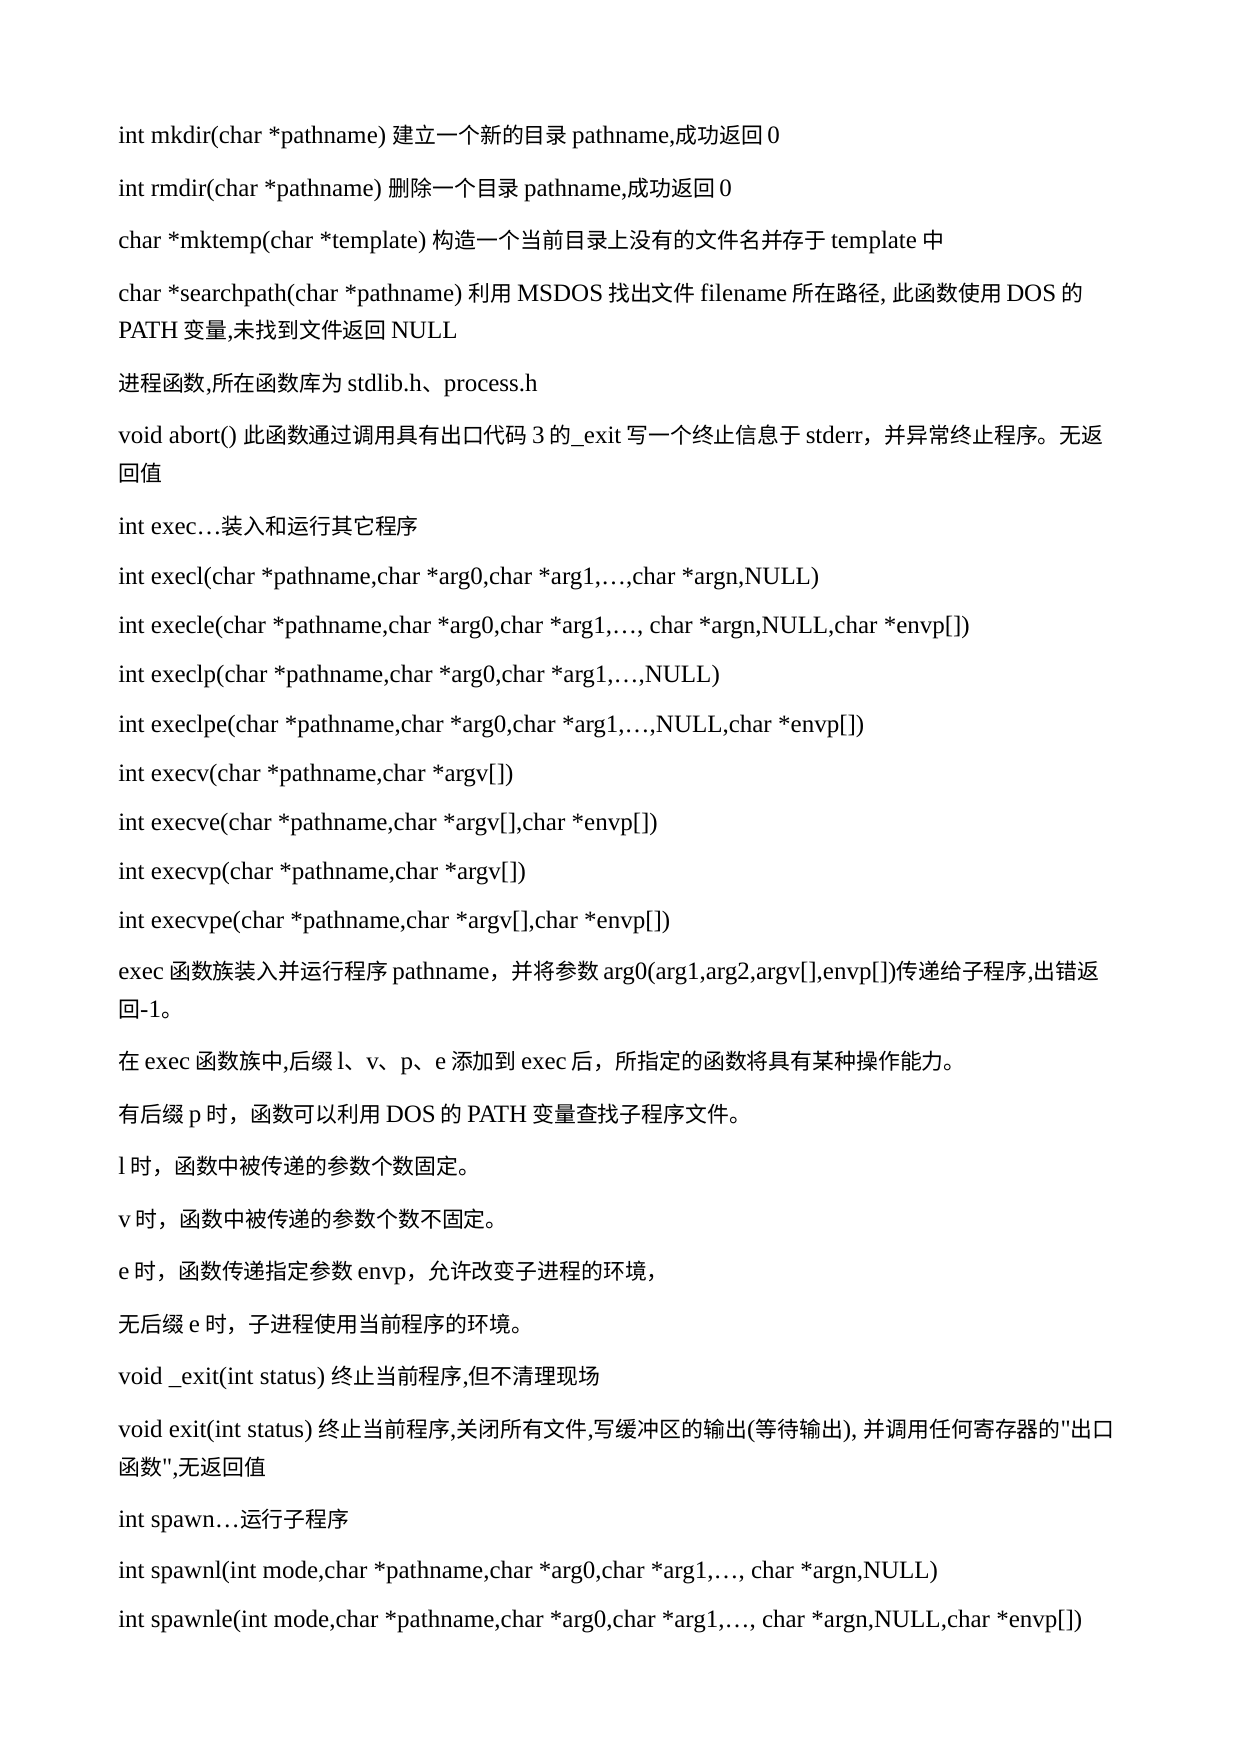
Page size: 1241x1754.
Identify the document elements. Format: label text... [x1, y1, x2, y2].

text e时，函数传递指定参数envp，允许改变子进程的环境， [118, 1254, 1122, 1286]
text int spawnl(int mode,char *pathname,char *arg0,char *arg1,…, char *argn,NULL) [118, 1555, 1122, 1583]
text void abort() 此函数通过调用具有出口代码3的_exit写一个终止信息于stderr，并异常终止程序。无返回值 [118, 418, 1122, 488]
text exec函数族装入并运行程序pathname，并将参数arg0(arg1,arg2,argv[],envp[])传递给子程序,出错返回-1。 [118, 954, 1122, 1023]
text int execvpe(char *pathname,char *argv[],char *envp[]) [118, 905, 1122, 934]
text 无后缀 e时，子进程使用当前程序的环境。 [118, 1307, 1122, 1338]
text int spawnle(int mode,char *pathname,char *arg0,char *arg1,…, char *argn,NULL,char *envp[]) [118, 1604, 1122, 1633]
text int execle(char *pathname,char *arg0,char *arg1,…, char *argn,NULL,char *envp[]) [118, 611, 1122, 639]
text int exec…装入和运行其它程序 [118, 509, 1122, 541]
text int execv(char *pathname,char *argv[]) [118, 758, 1122, 786]
text l时，函数中被传递的参数个数固定。 [118, 1149, 1122, 1181]
text void exit(int status) 终止当前程序,关闭所有文件,写缓冲区的输出(等待输出), 并调用任何寄存器的"出口函数",无返回值 [118, 1412, 1122, 1481]
text int execvp(char *pathname,char *argv[]) [118, 856, 1122, 884]
text 在exec函数族中,后缀l、v、p、e添加到exec后，所指定的函数将具有某种操作能力。 [118, 1044, 1122, 1076]
text int execve(char *pathname,char *argv[],char *envp[]) [118, 807, 1122, 836]
text char *searchpath(char *pathname) 利用MSDOS找出文件filename所在路径, 此函数使用DOS的PATH变量,未找到文件返回NULL [118, 276, 1122, 345]
text 有后缀 p时，函数可以利用DOS的PATH变量查找子程序文件。 [118, 1097, 1122, 1128]
text void _exit(int status) 终止当前程序,但不清理现场 [118, 1359, 1122, 1391]
text int execlp(char *pathname,char *arg0,char *arg1,…,NULL) [118, 659, 1122, 688]
text 进程函数,所在函数库为stdlib.h、process.h [118, 366, 1122, 398]
text int execlpe(char *pathname,char *arg0,char *arg1,…,NULL,char *envp[]) [118, 709, 1122, 737]
text char *mktemp(char *template) 构造一个当前目录上没有的文件名并存于template中 [118, 223, 1122, 255]
text int spawn…运行子程序 [118, 1502, 1122, 1534]
text int mkdir(char *pathname) 建立一个新的目录pathname,成功返回0 [118, 118, 1122, 150]
text v时，函数中被传递的参数个数不固定。 [118, 1202, 1122, 1233]
text int rmdir(char *pathname) 删除一个目录pathname,成功返回0 [118, 171, 1122, 202]
text int execl(char *pathname,char *arg0,char *arg1,…,char *argn,NULL) [118, 561, 1122, 590]
